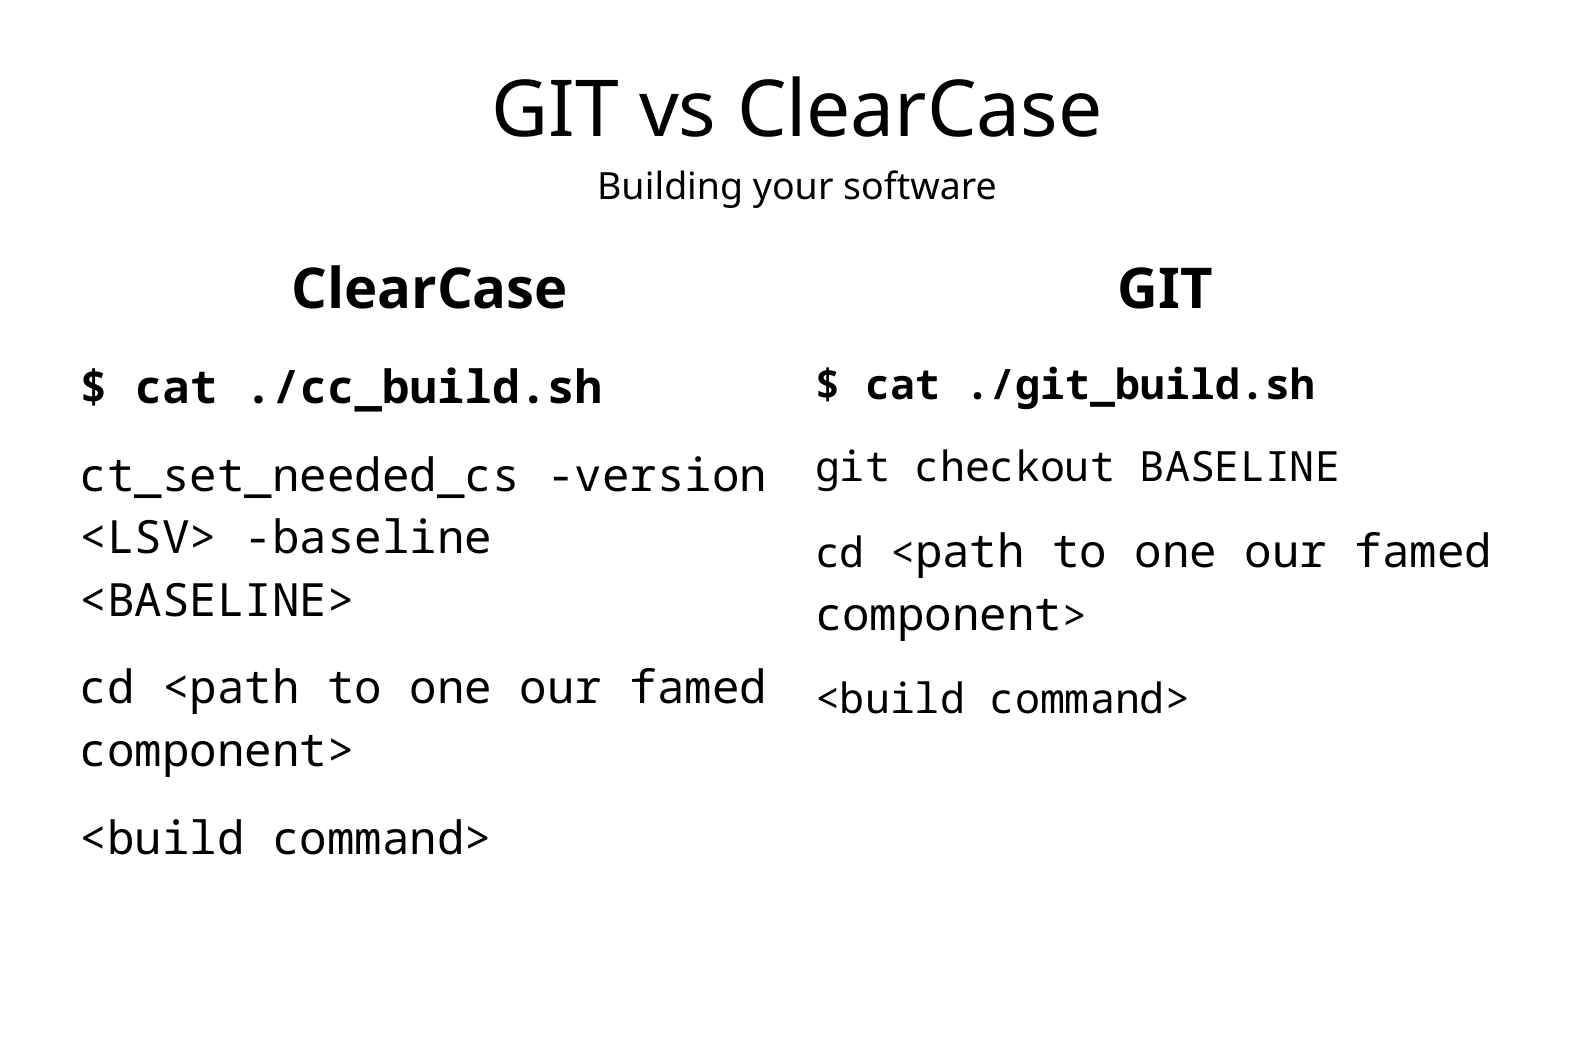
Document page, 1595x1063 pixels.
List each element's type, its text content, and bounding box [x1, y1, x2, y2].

list $ cat ./git_build.sh git checkout BASELINE cd <path to one our famed component> <build command> [814, 354, 1516, 950]
list GIT [814, 248, 1516, 354]
list ClearCase [79, 248, 780, 354]
list $ cat ./cc_build.sh ct_set_needed_cs -version <LSV> -baseline <BASELINE> cd <path to one our famed component> <build command> [79, 354, 780, 950]
title GIT vs ClearCase Building your software [79, 42, 1515, 220]
